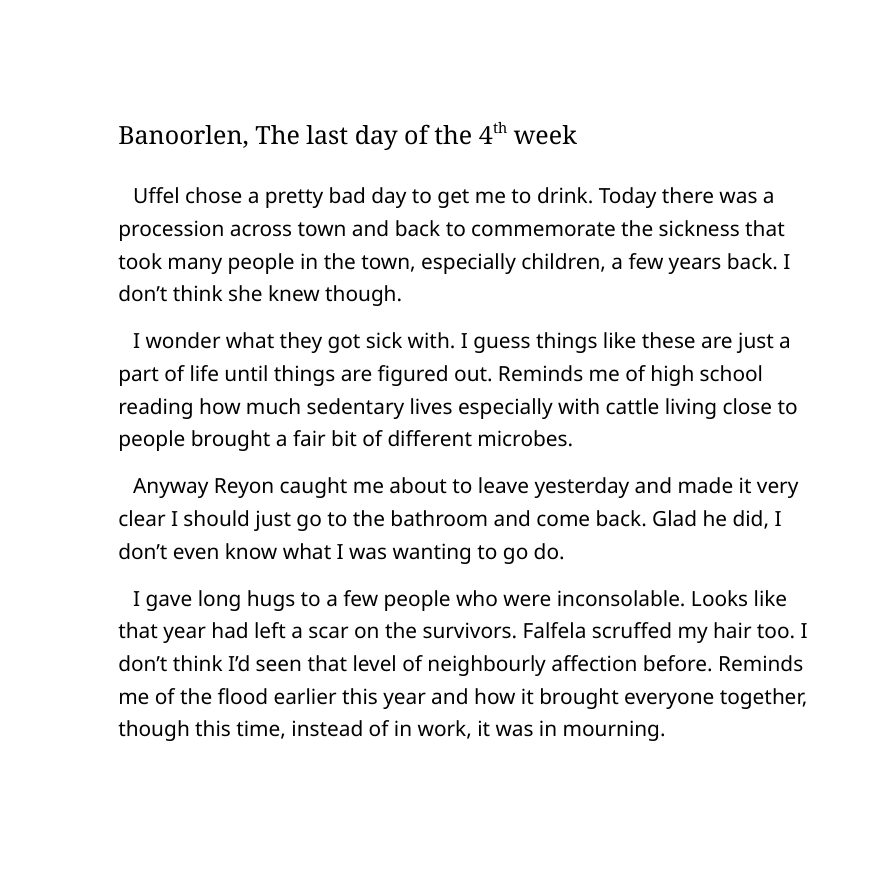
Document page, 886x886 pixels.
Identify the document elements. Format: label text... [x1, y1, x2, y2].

text I gave long hugs to a few people who were inconsolable. Looks like that year had left a scar on the survivors. Falfela scruffed my hair too. I don’t think I’d seen that level of neighbourly affection before. Reminds me of the flood earlier this year and how it brought everyone together, though this time, instead of in work, it was in mourning. [118, 584, 827, 743]
text Anyway Reyon caught me about to leave yesterday and made it very clear I should just go to the bathroom and come back. Glad he did, I don’t even know what I was wanting to go do. [118, 472, 827, 565]
text I wonder what they got sick with. I guess things like these are just a part of life until things are figured out. Reminds me of high school reading how much sedentary lives especially with cattle living close to people brought a fair bit of different microbes. [118, 327, 827, 453]
text Uffel chose a pretty bad day to get me to drink. Today there was a procession across town and back to commemorate the sickness that took many people in the town, especially children, a few years back. I don’t think she knew though. [118, 182, 827, 308]
subtitle Banoorlen, The last day of the 4th week [118, 118, 827, 152]
